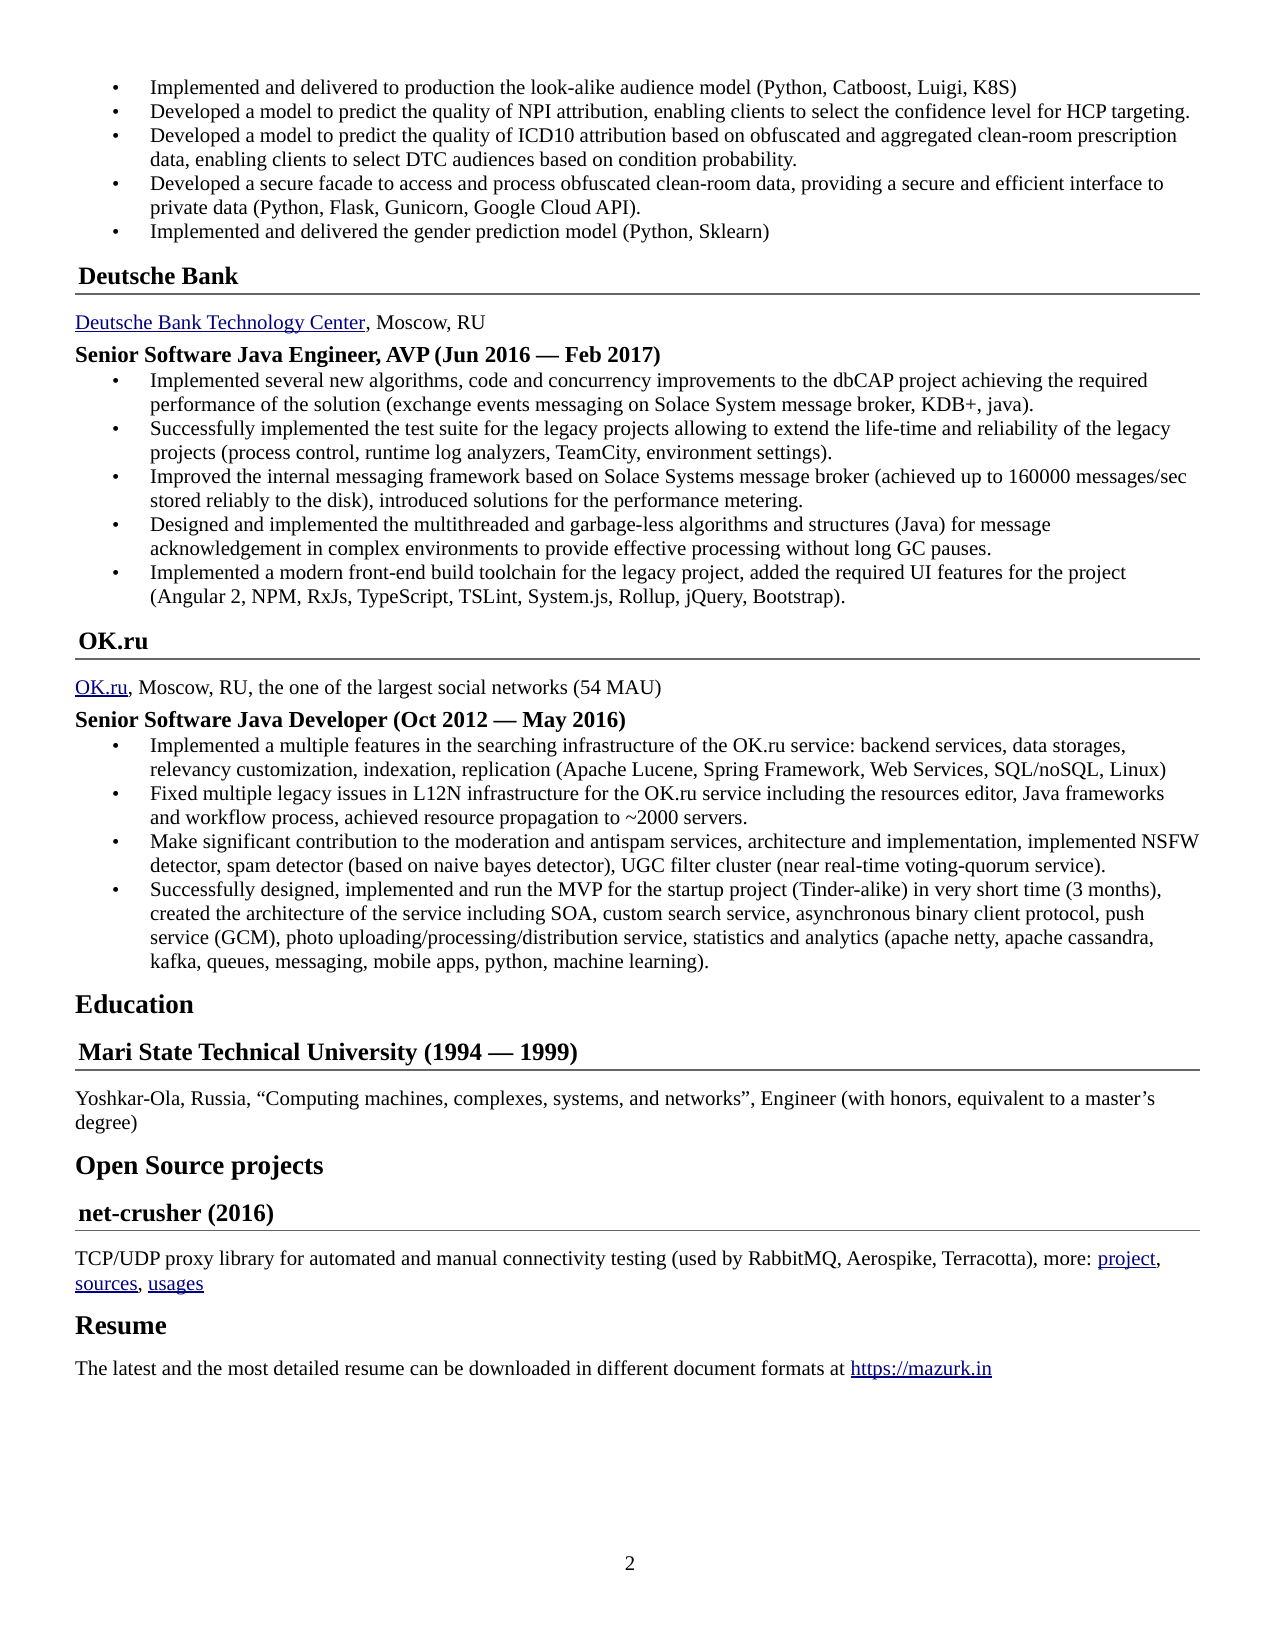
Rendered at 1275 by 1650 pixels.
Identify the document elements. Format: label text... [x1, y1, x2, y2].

list Developed a model to predict the quality of ICD10 attribution based on obfuscated and aggregated clean-room prescription data, enabling clients to select DTC audiences based on condition probability. [112, 123, 1200, 171]
subtitle OK.ru [75, 623, 1200, 658]
list Successfully designed, implemented and run the MVP for the startup project (Tinder-alike) in very short time (3 months), created the architecture of the service including SOA, custom search service, asynchronous binary client protocol, push service (GCM), photo uploading/processing/distribution service, statistics and analytics (apache netty, apache cassandra, kafka, queues, messaging, mobile apps, python, machine learning). [112, 877, 1200, 973]
list Developed a model to predict the quality of NPI attribution, enabling clients to select the confidence level for HCP targeting. [112, 99, 1200, 123]
subtitle Mari State Technical University (1994 — 1999) [75, 1034, 1200, 1069]
subtitle Open Source projects [75, 1149, 1200, 1180]
subtitle Deutsche Bank [75, 258, 1200, 293]
list Fixed multiple legacy issues in L12N infrastructure for the OK.ru service including the resources editor, Java frameworks and workflow process, achieved resource propagation to ~2000 servers. [112, 781, 1200, 829]
subtitle Senior Software Java Developer (Oct 2012 — May 2016) [75, 706, 1200, 733]
subtitle Education [75, 988, 1200, 1019]
list Implemented and delivered the gender prediction model (Python, Sklearn) [112, 219, 1200, 243]
list Make significant contribution to the moderation and antispam services, architecture and implementation, implemented NSFW detector, spam detector (based on naive bayes detector), UGC filter cluster (near real-time voting-quorum service). [112, 829, 1200, 877]
text The latest and the most detailed resume can be downloaded in different document formats at https://mazurk.in [75, 1356, 1200, 1380]
text TCP/UDP proxy library for automated and manual connectivity testing (used by RabbitMQ, Aerospike, Terracotta), more: project, sources, usages [75, 1246, 1200, 1294]
list Implemented a modern front-end build toolchain for the legacy project, added the required UI features for the project (Angular 2, NPM, RxJs, TypeScript, TSLint, System.js, Rollup, jQuery, Bootstrap). [112, 560, 1200, 608]
list Implemented and delivered to production the look-alike audience model (Python, Catboost, Luigi, K8S) [112, 75, 1200, 99]
list Successfully implemented the test suite for the legacy projects allowing to extend the life-time and reliability of the legacy projects (process control, runtime log analyzers, TeamCity, environment settings). [112, 416, 1200, 464]
text Deutsche Bank Technology Center, Moscow, RU [75, 310, 1200, 334]
text OK.ru, Moscow, RU, the one of the largest social networks (54 MAU) [75, 675, 1200, 699]
list Implemented a multiple features in the searching infrastructure of the OK.ru service: backend services, data storages, relevancy customization, indexation, replication (Apache Lucene, Spring Framework, Web Services, SQL/noSQL, Linux) [112, 733, 1200, 781]
subtitle Senior Software Java Engineer, AVP (Jun 2016 — Feb 2017) [75, 341, 1200, 368]
list Improved the internal messaging framework based on Solace Systems message broker (achieved up to 160000 messages/sec stored reliably to the disk), introduced solutions for the performance metering. [112, 464, 1200, 512]
list Developed a secure facade to access and process obfuscated clean-room data, providing a secure and efficient interface to private data (Python, Flask, Gunicorn, Google Cloud API). [112, 171, 1200, 219]
text Yoshkar-Ola, Russia, “Computing machines, complexes, systems, and networks”, Engineer (with honors, equivalent to a master’s degree) [75, 1086, 1200, 1134]
list Designed and implemented the multithreaded and garbage-less algorithms and structures (Java) for message acknowledgement in complex environments to provide effective processing without long GC pauses. [112, 512, 1200, 560]
subtitle Resume [75, 1309, 1200, 1341]
subtitle net-crusher (2016) [75, 1195, 1200, 1230]
list Implemented several new algorithms, code and concurrency improvements to the dbCAP project achieving the required performance of the solution (exchange events messaging on Solace System message broker, KDB+, java). [112, 368, 1200, 416]
